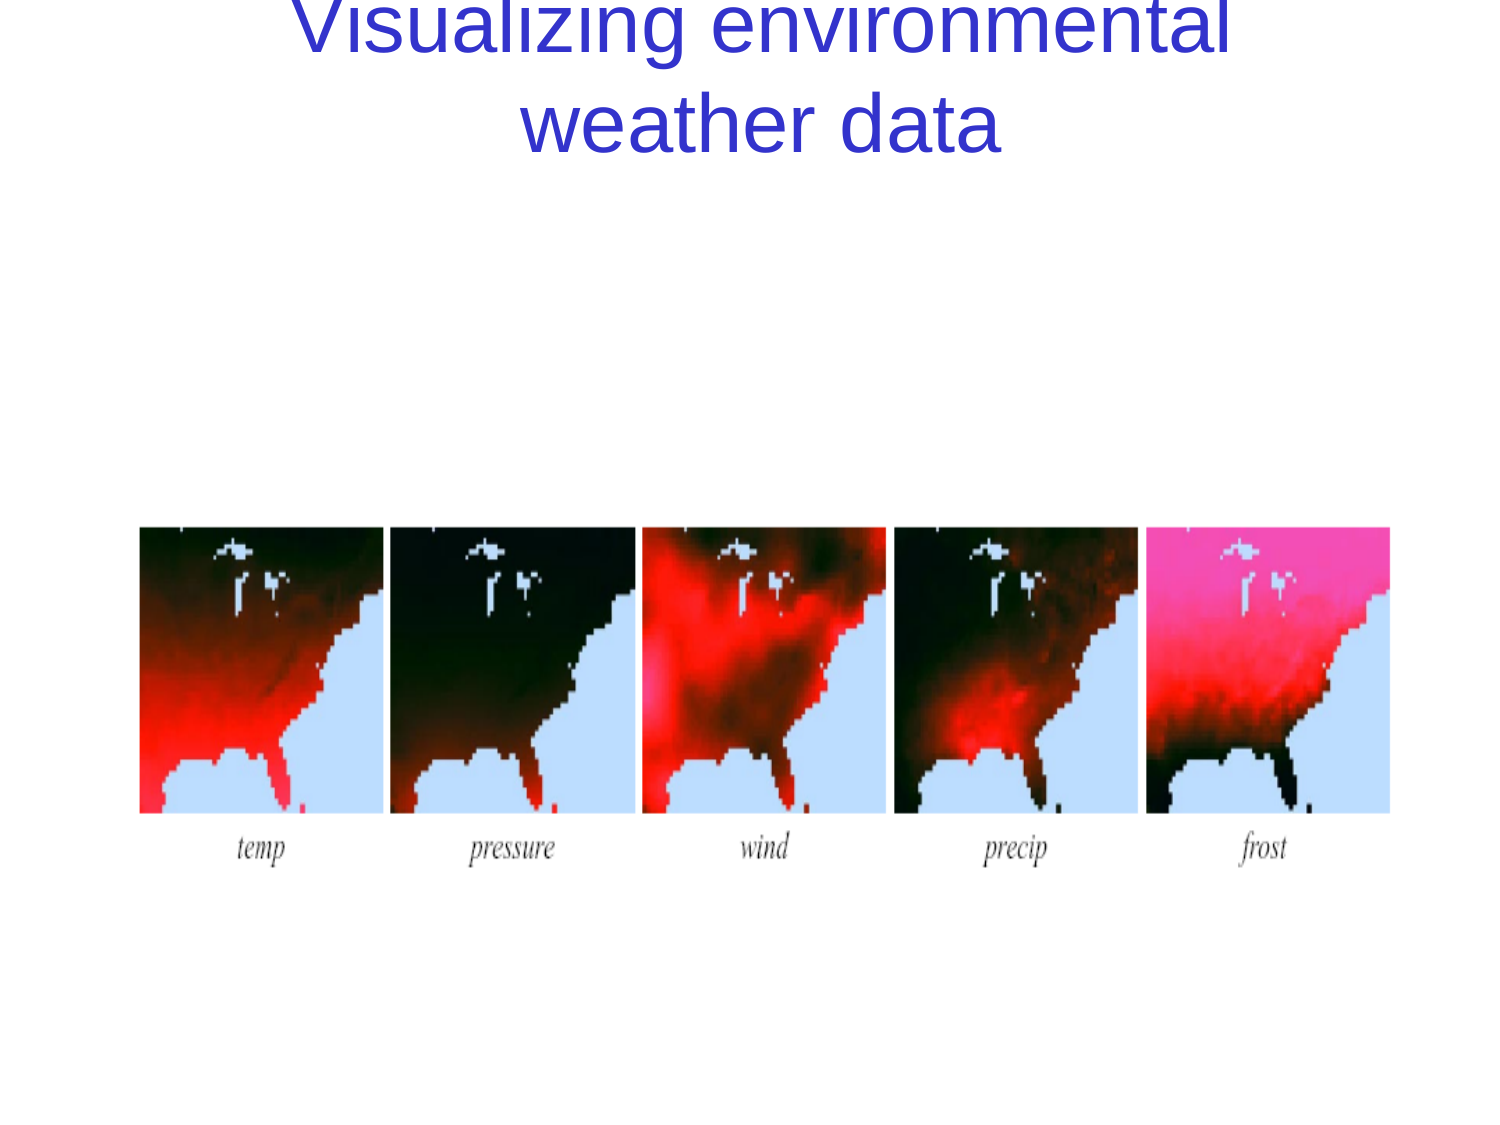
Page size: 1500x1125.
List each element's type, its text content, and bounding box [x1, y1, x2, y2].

title Visualizing environmental weather data [123, 0, 1399, 177]
picture [112, 487, 1418, 900]
